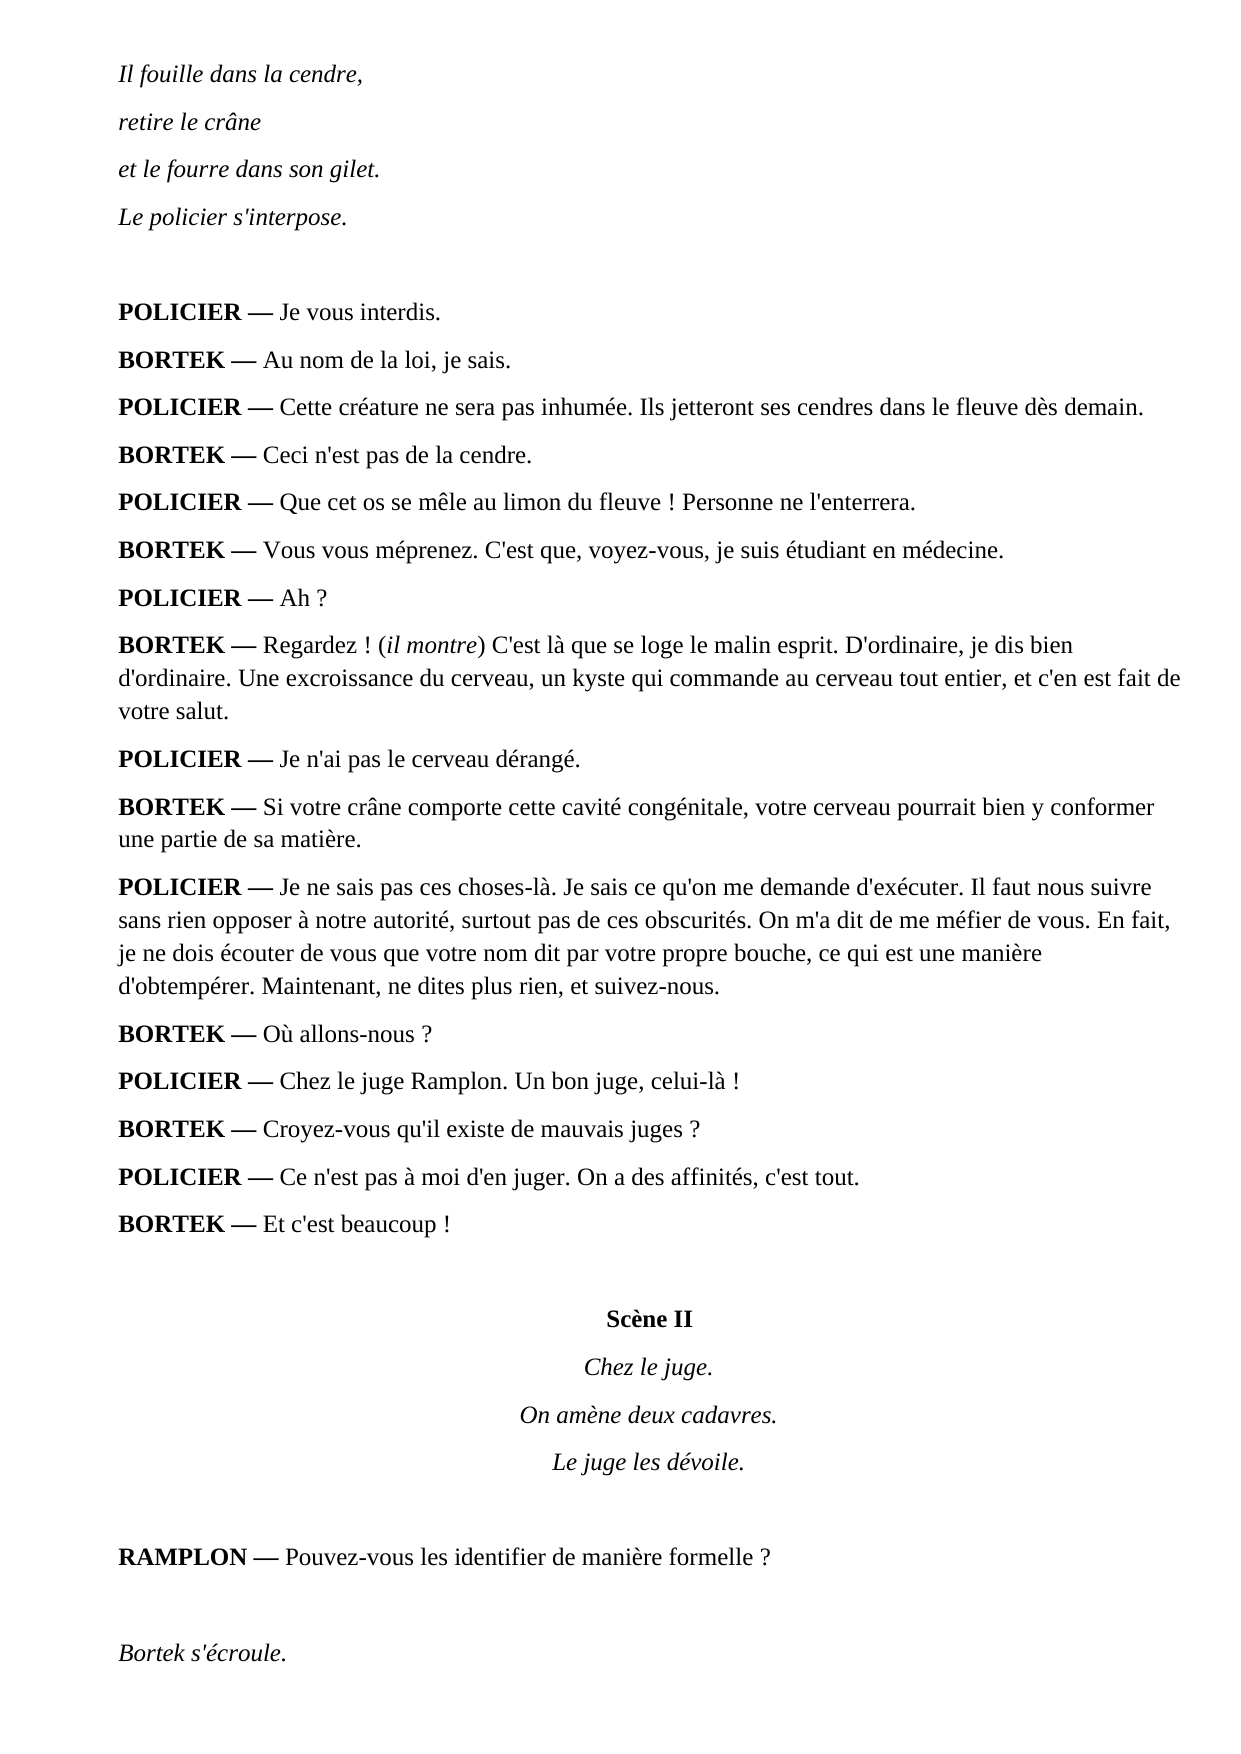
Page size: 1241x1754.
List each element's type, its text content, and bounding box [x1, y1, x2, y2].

text BORTEK — Et c'est beaucoup ! [118, 1209, 1181, 1238]
text POLICIER — Je ne sais pas ces choses-là. Je sais ce qu'on me demande d'exécuter. Il faut nous suivre sans rien opposer à notre autorité, surtout pas de ces obscurités. On m'a dit de me méfier de vous. En fait, je ne dois écouter de vous que votre nom dit par votre propre bouche, ce qui est une manière d'obtempérer. Maintenant, ne dites plus rien, et suivez-nous. [118, 872, 1181, 1000]
text BORTEK — Ceci n'est pas de la cendre. [118, 440, 1181, 469]
text Il fouille dans la cendre, [118, 59, 1181, 88]
text et le fourre dans son gilet. [118, 154, 1181, 183]
text POLICIER — Ah ? [118, 583, 1181, 611]
text Bortek s'écroule. [118, 1638, 1181, 1666]
text BORTEK — Croyez-vous qu'il existe de mauvais juges ? [118, 1114, 1181, 1143]
text POLICIER — Cette créature ne sera pas inhumée. Ils jetteront ses cendres dans le fleuve dès demain. [118, 392, 1181, 421]
text RAMPLON — Pouvez-vous les identifier de manière formelle ? [118, 1542, 1181, 1571]
text POLICIER — Je n'ai pas le cerveau dérangé. [118, 744, 1181, 773]
text BORTEK — Si votre crâne comporte cette cavité congénitale, votre cerveau pourrait bien y conformer une partie de sa matière. [118, 792, 1181, 853]
text BORTEK — Où allons-nous ? [118, 1019, 1181, 1048]
text POLICIER — Que cet os se mêle au limon du fleuve ! Personne ne l'enterrera. [118, 487, 1181, 516]
text BORTEK — Au nom de la loi, je sais. [118, 345, 1181, 373]
text POLICIER — Ce n'est pas à moi d'en juger. On a des affinités, c'est tout. [118, 1162, 1181, 1190]
text Chez le juge. [118, 1352, 1181, 1381]
text Scène II [118, 1304, 1181, 1333]
text retire le crâne [118, 107, 1181, 135]
text Le policier s'interpose. [118, 202, 1181, 231]
text BORTEK — Regardez ! (il montre) C'est là que se loge le malin esprit. D'ordinaire, je dis bien d'ordinaire. Une excroissance du cerveau, un kyste qui commande au cerveau tout entier, et c'en est fait de votre salut. [118, 630, 1181, 725]
text On amène deux cadavres. [118, 1400, 1181, 1428]
text POLICIER — Chez le juge Ramplon. Un bon juge, celui-là ! [118, 1066, 1181, 1095]
text POLICIER — Je vous interdis. [118, 297, 1181, 326]
text BORTEK — Vous vous méprenez. C'est que, voyez-vous, je suis étudiant en médecine. [118, 535, 1181, 564]
text Le juge les dévoile. [118, 1447, 1181, 1476]
